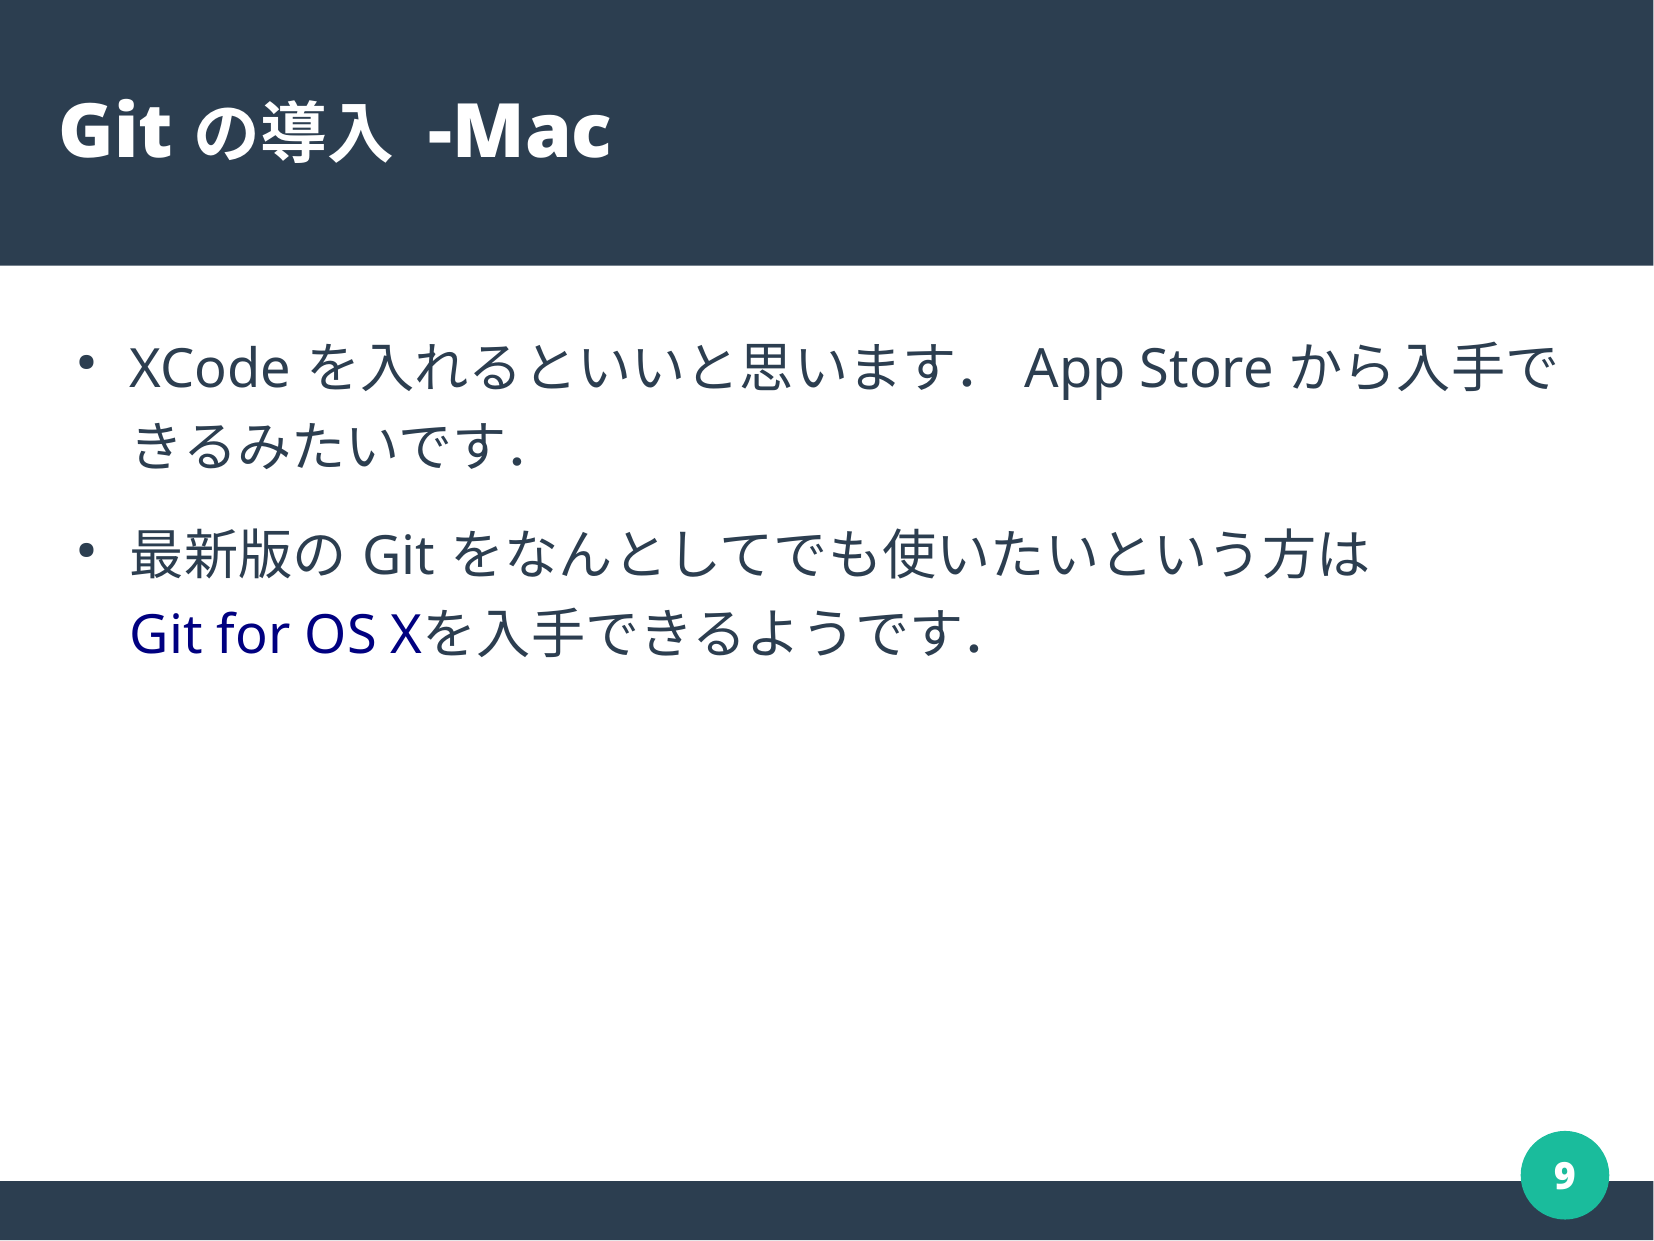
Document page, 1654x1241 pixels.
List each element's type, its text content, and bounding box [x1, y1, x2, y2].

list XCodeを入れるといいと思います．App Storeから入手できるみたいです． 最新版のGitをなんとしてでも使いたいという方はGit for OS Xを入手できるようです． [59, 324, 1595, 1152]
title Gitの導入 -Mac [59, 49, 1595, 207]
